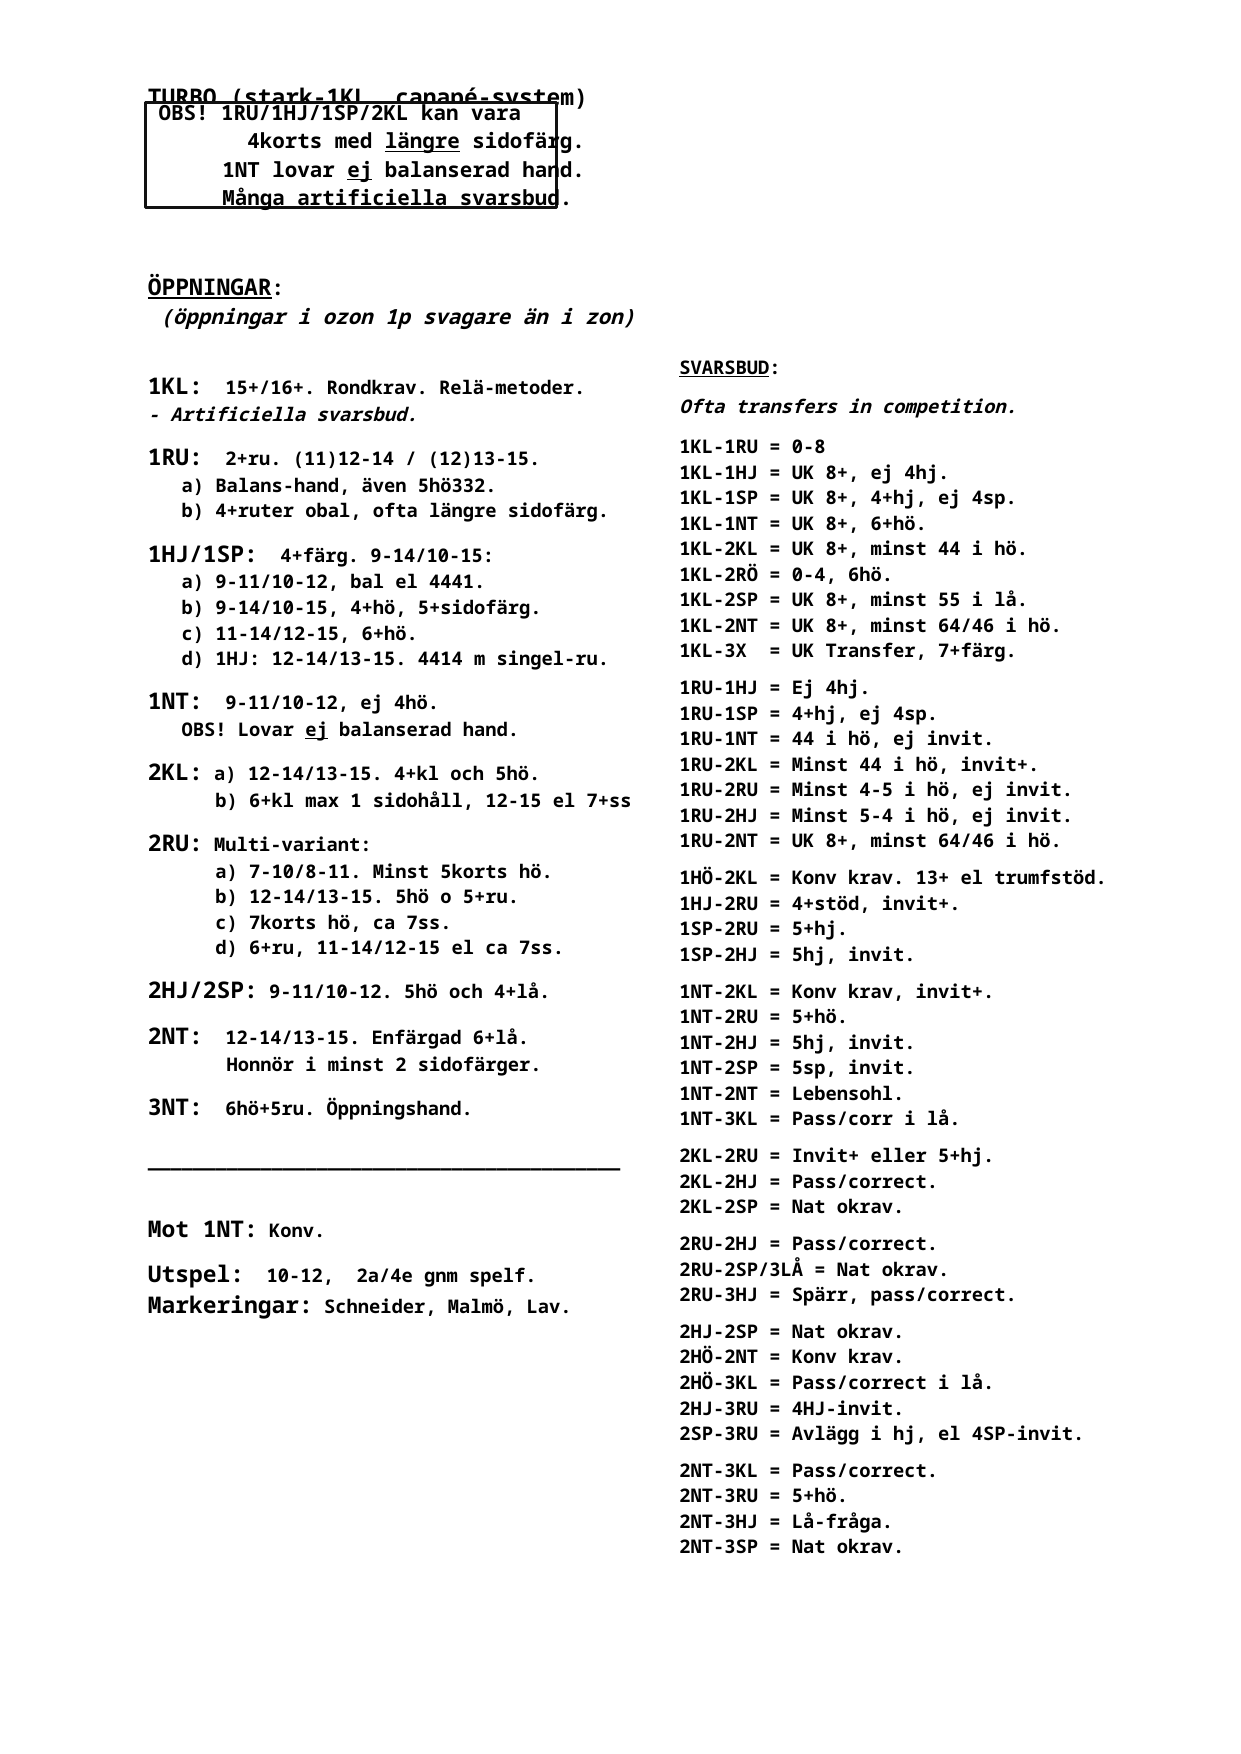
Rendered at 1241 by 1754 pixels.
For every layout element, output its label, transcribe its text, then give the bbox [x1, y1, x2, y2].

text 1SP-2RU = 5+hj. [679, 916, 1211, 941]
text 2KL: a) 12-14/13-15. 4+kl och 5hö. b) 6+kl max 1 sidohåll, 12-15 el 7+ss 2RU: Multi-variant: a) 7-10/8-11. Minst 5korts hö. b) 12-14/13-15. 5hö o 5+ru. c) 7korts hö, ca 7ss. d) 6+ru, 11-14/12-15 el ca 7ss. 2HJ/2SP: 9-11/10-12. 5hö och 4+lå. [148, 742, 679, 1006]
text 1KL-1SP = UK 8+, 4+hj, ej 4sp. [679, 484, 1211, 510]
text 1RU-2HJ = Minst 5-4 i hö, ej invit. 1RU-2NT = UK 8+, minst 64/46 i hö. [679, 802, 1211, 853]
text 1KL-2RÖ = 0-4, 6hö. [679, 561, 1211, 587]
text SVARSBUD: [679, 29, 1211, 379]
text 2NT-3RU = 5+hö. [679, 1483, 1211, 1508]
text c) 11-14/12-15, 6+hö. d) 1HJ: 12-14/13-15. 4414 m singel-ru. [148, 620, 679, 671]
text 2RU-2HJ = Pass/correct. [679, 1230, 1211, 1256]
text 2KL-2RU = Invit+ eller 5+hj. [679, 1142, 1211, 1168]
text __________________________________________ Mot 1NT: Konv. Utspel: 10-12, 2a/4e gnm spelf. [148, 1147, 679, 1289]
text 1SP-2HJ = 5hj, invit. [679, 941, 1211, 967]
text 1HJ-2RU = 4+stöd, invit+. [679, 890, 1211, 916]
text - Artificiella svarsbud. 1RU: 2+ru. (11)12-14 / (12)13-15. a) Balans-hand, även 5hö332. b) 4+ruter obal, ofta längre sidofärg. 1HJ/1SP: 4+färg. 9-14/10-15: a) 9-11/10-12, bal el 4441. b) 9-14/10-15, 4+hö, 5+sidofärg. [148, 401, 679, 620]
text TURBO (stark-1KL, canapé-system) [148, 29, 679, 157]
text 1KL-1RU = 0-8 [679, 419, 1211, 459]
text 2HJ-3RU = 4HJ-invit. [679, 1395, 1211, 1420]
text 2SP-3RU = Avlägg i hj, el 4SP-invit. [679, 1420, 1211, 1446]
text l [148, 157, 679, 259]
text 2HJ-2SP = Nat okrav. [679, 1318, 1211, 1344]
text 2HÖ-3KL = Pass/correct i lå. [679, 1369, 1211, 1395]
text 1HÖ-2KL = Konv krav. 13+ el trumfstöd. [679, 864, 1211, 890]
text 1KL-1HJ = UK 8+, ej 4hj. [679, 459, 1211, 484]
text 2KL-2SP = Nat okrav. [679, 1193, 1211, 1219]
text [148, 1321, 679, 1713]
text 1NT-2HJ = 5hj, invit. [679, 1029, 1211, 1054]
text 1KL-1NT = UK 8+, 6+hö. [679, 510, 1211, 536]
text 3NT: 6hö+5ru. Öppningshand. [148, 1077, 679, 1147]
text 2HÖ-2NT = Konv krav. [679, 1344, 1211, 1369]
text ÖPPNINGAR: (öppningar i ozon 1p svagare än i zon) 1KL: 15+/16+. Rondkrav. Relä-metoder. [148, 259, 679, 401]
text 1RU-1SP = 4+hj, ej 4sp. [679, 700, 1211, 726]
text 2RU-2SP/3LÅ = Nat okrav. [679, 1256, 1211, 1281]
text 1NT-2KL = Konv krav, invit+. [679, 978, 1211, 1003]
text 1KL-2KL = UK 8+, minst 44 i hö. [679, 536, 1211, 561]
text 1RU-1NT = 44 i hö, ej invit. [679, 726, 1211, 751]
text 1NT-2SP = 5sp, invit. [679, 1054, 1211, 1080]
text 2NT: 12-14/13-15. Enfärgad 6+lå. Honnör i minst 2 sidofärger. [148, 1006, 679, 1077]
text 1RU-2RU = Minst 4-5 i hö, ej invit. [679, 777, 1211, 802]
text 2NT-3SP = Nat okrav. [679, 1534, 1211, 1559]
text 1NT-3KL = Pass/corr i lå. [679, 1106, 1211, 1131]
text 2NT-3HJ = Lå-fråga. [679, 1508, 1211, 1534]
text 1NT-2RU = 5+hö. [679, 1003, 1211, 1029]
text 2RU-3HJ = Spärr, pass/correct. [679, 1281, 1211, 1307]
text Ofta transfers in competition. [679, 394, 1211, 419]
text 1NT-2NT = Lebensohl. [679, 1080, 1211, 1106]
text 1NT: 9-11/10-12, ej 4hö. OBS! Lovar ej balanserad hand. [148, 671, 679, 742]
text Markeringar: Schneider, Malmö, Lav. [148, 1289, 679, 1321]
text 1KL-2SP = UK 8+, minst 55 i lå. 1KL-2NT = UK 8+, minst 64/46 i hö. 1KL-3X = UK Transfer, 7+färg. [679, 587, 1211, 663]
text 2KL-2HJ = Pass/correct. [679, 1168, 1211, 1193]
text 1RU-1HJ = Ej 4hj. [679, 674, 1211, 700]
text 2NT-3KL = Pass/correct. [679, 1457, 1211, 1483]
text 1RU-2KL = Minst 44 i hö, invit+. [679, 751, 1211, 777]
